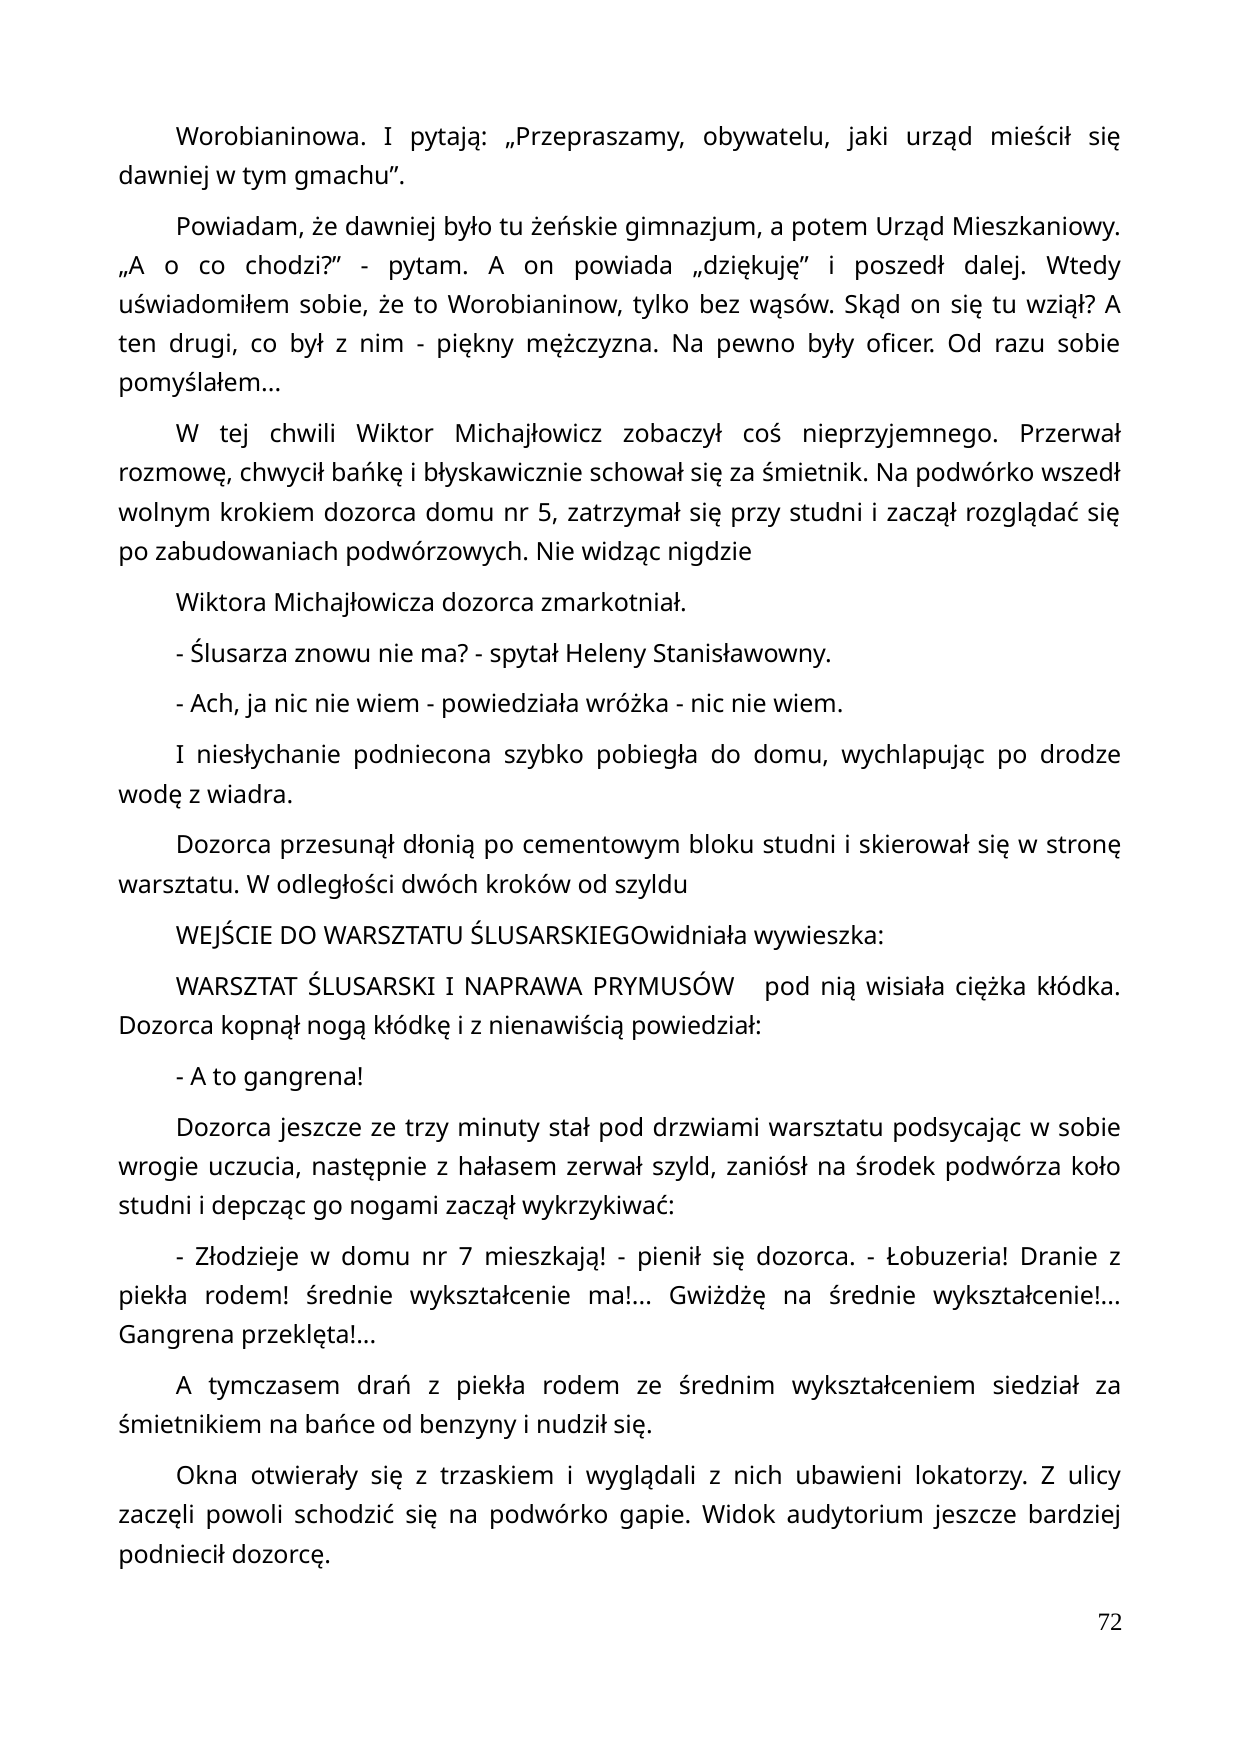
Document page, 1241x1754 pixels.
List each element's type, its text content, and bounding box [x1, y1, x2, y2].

text Okna otwierały się z trzaskiem i wyglądali z nich ubawieni lokatorzy. Z ulicy zaczęli powoli schodzić się na podwórko gapie. Widok audytorium jeszcze bardziej podniecił dozorcę. [118, 1458, 1122, 1570]
text A tymczasem drań z piekła rodem ze średnim wykształceniem siedział za śmietnikiem na bańce od benzyny i nudził się. [118, 1368, 1122, 1441]
text - Złodzieje w domu nr 7 mieszkają! - pienił się dozorca. - Łobuzeria! Dranie z piekła rodem! średnie wykształcenie ma!... Gwiżdżę na średnie wykształcenie!... Gangrena przeklęta!... [118, 1238, 1122, 1351]
text W tej chwili Wiktor Michajłowicz zobaczył coś nieprzyjemnego. Przerwał rozmowę, chwycił bańkę i błyskawicznie schował się za śmietnik. Na podwórko wszedł wolnym krokiem dozorca domu nr 5, zatrzymał się przy studni i zaczął rozglądać się po zabudowaniach podwórzowych. Nie widząc nigdzie [118, 416, 1122, 567]
text I niesłychanie podniecona szybko pobiegła do domu, wychlapując po drodze wodę z wiadra. [118, 737, 1122, 810]
text WEJŚCIE DO WARSZTATU ŚLUSARSKIEGOwidniała wywieszka: [118, 917, 1122, 951]
text - Ślusarza znowu nie ma? - spytał Heleny Stanisławowny. [118, 635, 1122, 669]
text Worobianinowa. I pytają: „Przepraszamy, obywatelu, jaki urząd mieścił się dawniej w tym gmachu”. [118, 118, 1122, 191]
text Dozorca przesunął dłonią po cementowym bloku studni i skierował się w stronę warsztatu. W odległości dwóch kroków od szyldu [118, 827, 1122, 900]
text Powiadam, że dawniej było tu żeńskie gimnazjum, a potem Urząd Mieszkaniowy. „A o co chodzi?” - pytam. A on powiada „dziękuję” i poszedł dalej. Wtedy uświadomiłem sobie, że to Worobianinow, tylko bez wąsów. Skąd on się tu wziął? A ten drugi, co był z nim - piękny mężczyzna. Na pewno były oficer. Od razu sobie pomyślałem... [118, 208, 1122, 399]
text Wiktora Michajłowicza dozorca zmarkotniał. [118, 584, 1122, 618]
text WARSZTAT ŚLUSARSKI I NAPRAWA PRYMUSÓW pod nią wisiała ciężka kłódka. Dozorca kopnął nogą kłódkę i z nienawiścią powiedział: [118, 968, 1122, 1041]
text Dozorca jeszcze ze trzy minuty stał pod drzwiami warsztatu podsycając w sobie wrogie uczucia, następnie z hałasem zerwał szyld, zaniósł na środek podwórza koło studni i depcząc go nogami zaczął wykrzykiwać: [118, 1109, 1122, 1222]
text - Ach, ja nic nie wiem - powiedziała wróżka - nic nie wiem. [118, 686, 1122, 720]
text - A to gangrena! [118, 1058, 1122, 1092]
